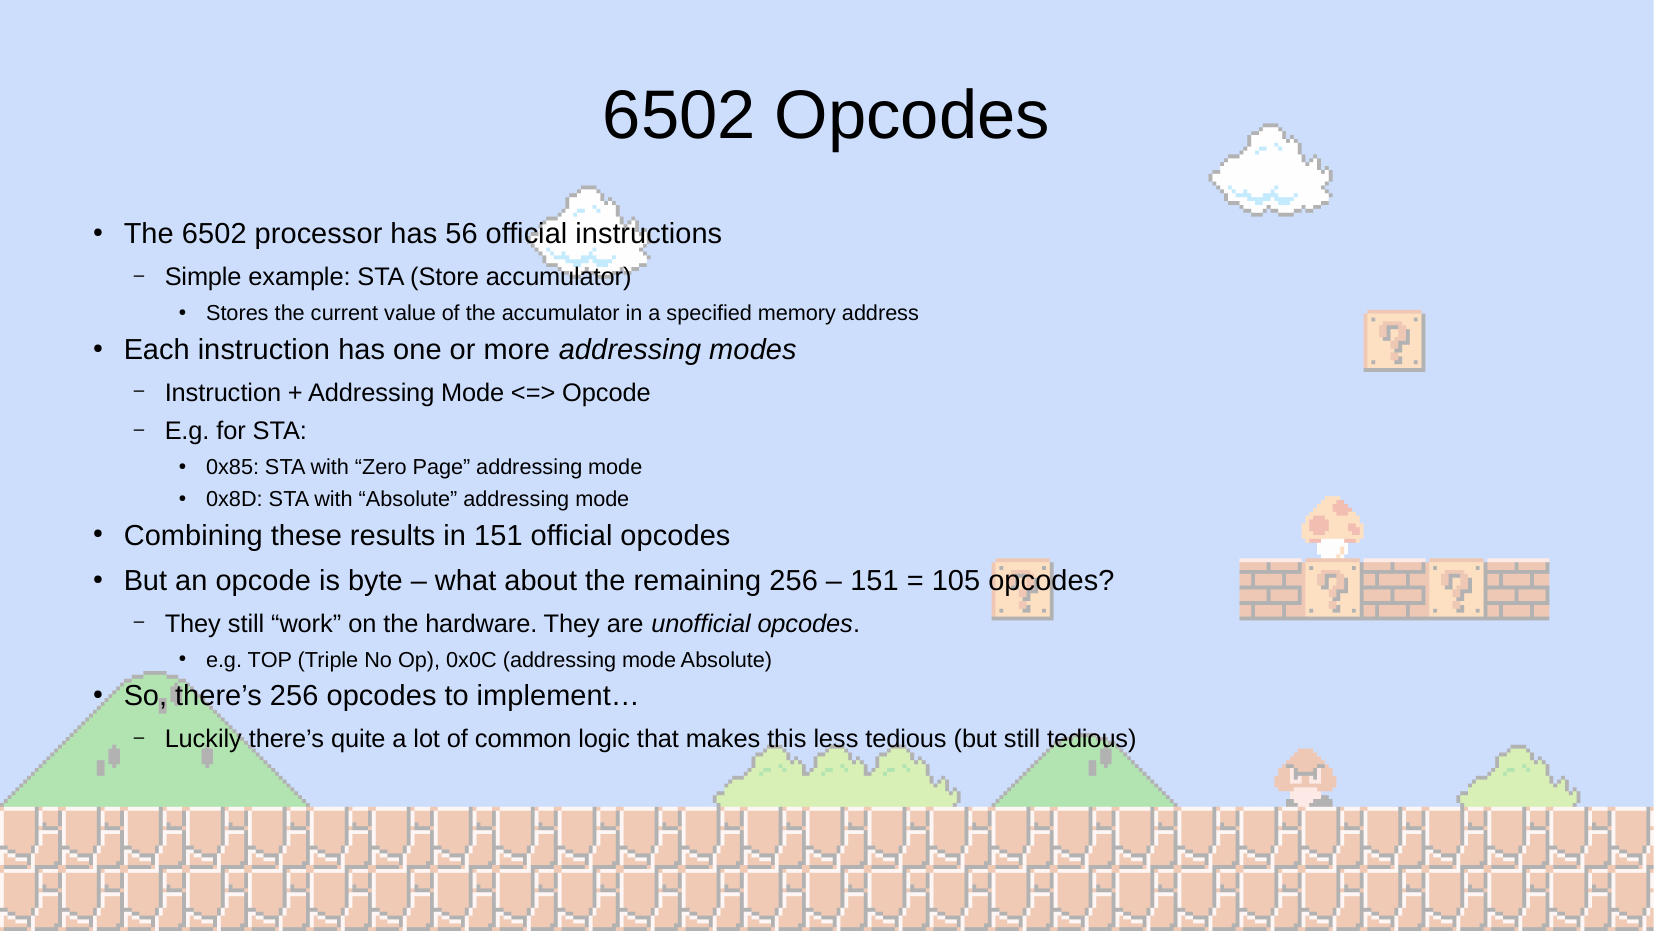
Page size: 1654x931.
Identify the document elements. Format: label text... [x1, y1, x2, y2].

list The 6502 processor has 56 official instructions Simple example: STA (Store accumulator) Stores the current value of the accumulator in a specified memory address Each instruction has one or more addressing modes Instruction + Addressing Mode <=> Opcode E.g. for STA: 0x85: STA with “Zero Page” addressing mode 0x8D: STA with “Absolute” addressing mode Combining these results in 151 official opcodes But an opcode is byte – what about the remaining 256 – 151 = 105 opcodes? They still “work” on the hardware. They are unofficial opcodes. e.g. TOP (Triple No Op), 0x0C (addressing mode Absolute) So, there’s 256 opcodes to implement… Luckily there’s quite a lot of common logic that makes this less tedious (but still tedious) [82, 217, 1571, 758]
title 6502 Opcodes [82, 37, 1571, 193]
